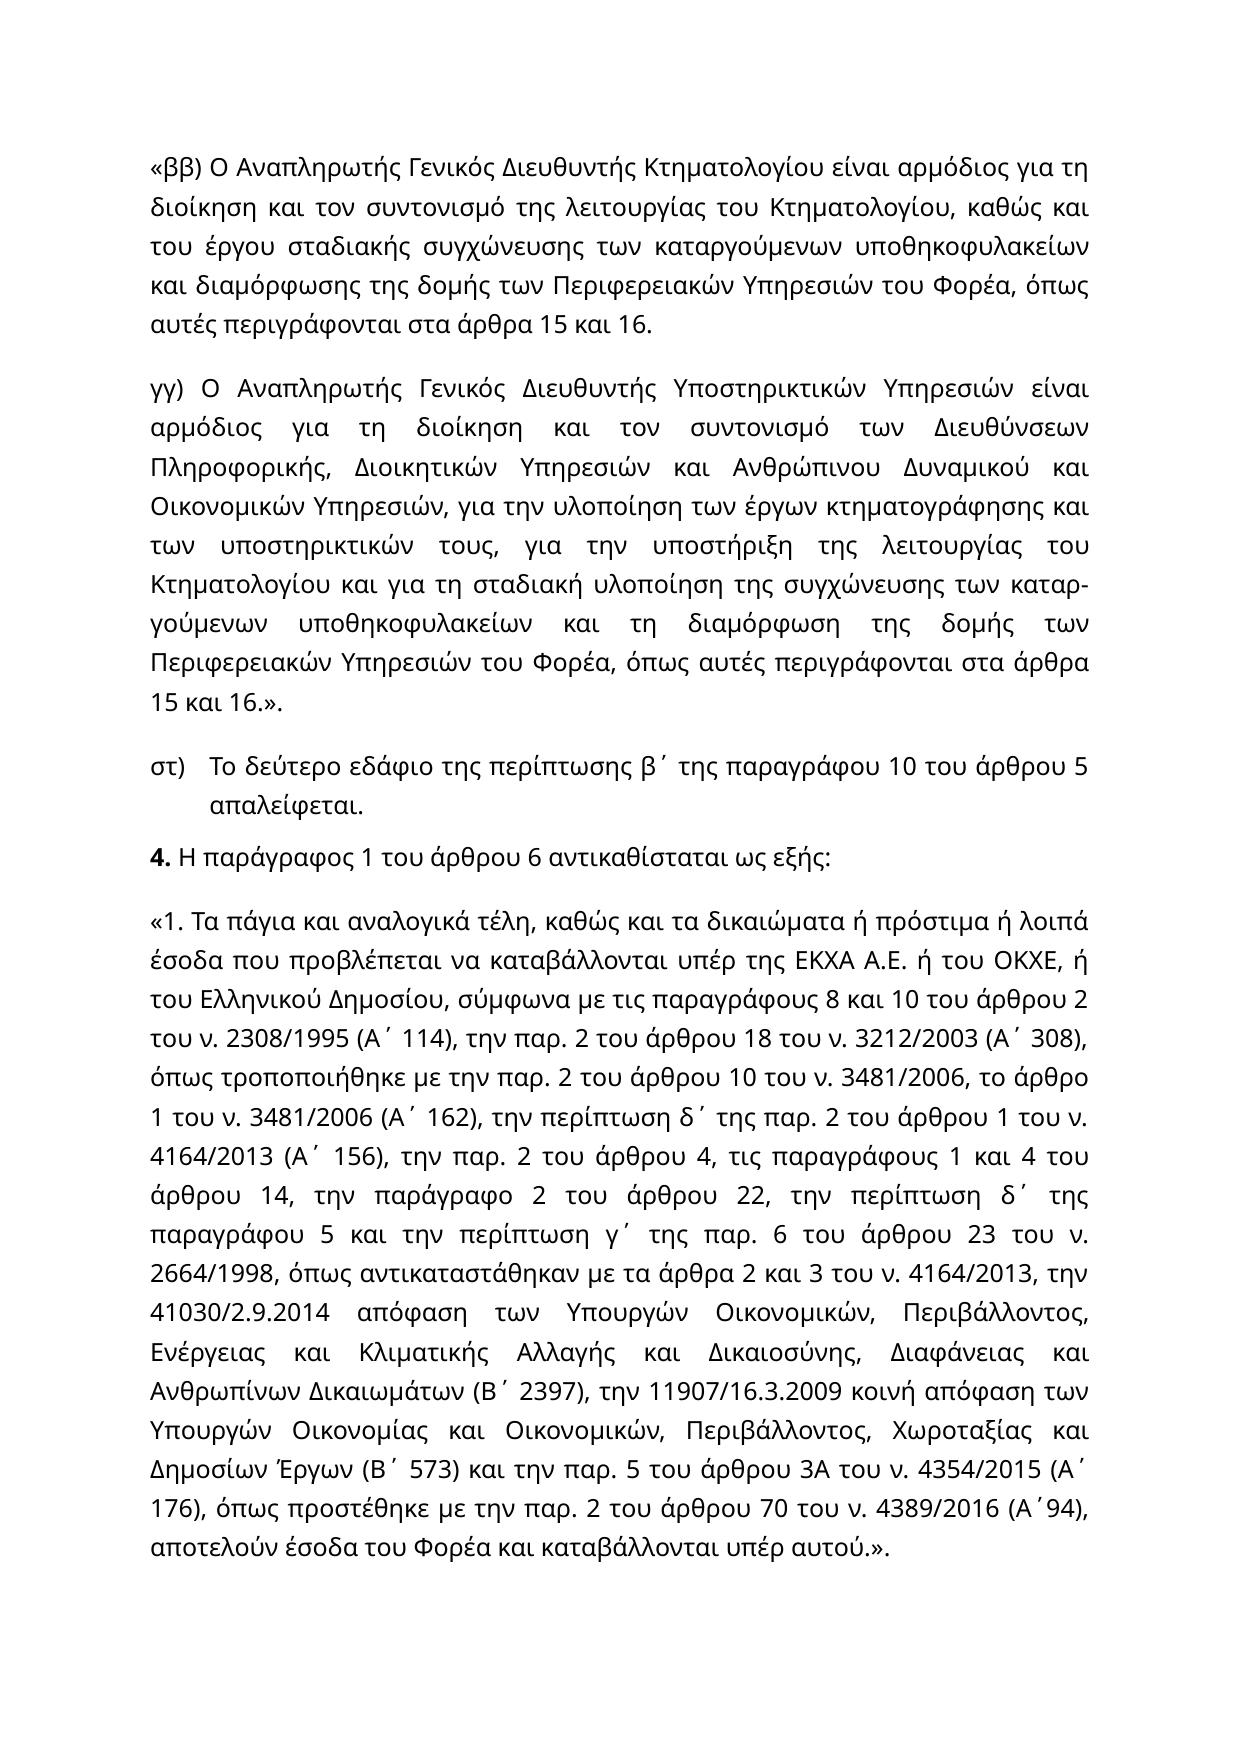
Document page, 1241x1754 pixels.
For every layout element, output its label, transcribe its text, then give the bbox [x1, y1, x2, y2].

text 4. Η παράγραφος 1 του άρθρου 6 αντικαθίσταται ως εξής: [150, 839, 1090, 873]
text γγ) Ο Αναπληρωτής Γενικός Διευθυντής Υποστηρικτικών Υπηρεσιών είναι αρμόδιος για τη διοίκηση και τον συντονισμό των Διευθύνσεων Πληροφορικής, Διοικητικών Υπηρεσιών και Ανθρώπινου Δυναμικού και Οικονομικών Υπηρεσιών, για την υλοποίηση των έργων κτηματογράφησης και των υποστηρικτικών τους, για την υποστήριξη της λειτουργίας του Κτηματολογίου και για τη σταδιακή υλοποίηση της συγχώνευσης των καταρ- γούμενων υποθηκοφυλακείων και τη διαμόρφωση της δομής των Περιφερειακών Υπηρεσιών του Φορέα, όπως αυτές περιγράφονται στα άρθρα 15 και 16.». [150, 371, 1090, 718]
list στ) Το δεύτερο εδάφιο της περίπτωσης β΄ της παραγράφου 10 του άρθρου 5 απαλείφεται. [150, 748, 1090, 822]
text «1. Τα πάγια και αναλογικά τέλη, καθώς και τα δικαιώματα ή πρόστιμα ή λοιπά έσοδα που προβλέπεται να καταβάλλονται υπέρ της ΕΚΧΑ Α.Ε. ή του ΟΚΧΕ, ή του Ελληνικού Δημοσίου, σύμφωνα με τις παραγράφους 8 και 10 του άρθρου 2 του ν. 2308/1995 (Α΄ 114), την παρ. 2 του άρθρου 18 του ν. 3212/2003 (Α΄ 308), όπως τροποποιήθηκε με την παρ. 2 του άρθρου 10 του ν. 3481/2006, το άρθρο 1 του ν. 3481/2006 (Α΄ 162), την περίπτωση δ΄ της παρ. 2 του άρθρου 1 του ν. 4164/2013 (Α΄ 156), την παρ. 2 του άρθρου 4, τις παραγράφους 1 και 4 του άρθρου 14, την παράγραφο 2 του άρθρου 22, την περίπτωση δ΄ της παραγράφου 5 και την περίπτωση γ΄ της παρ. 6 του άρθρου 23 του ν. 2664/1998, όπως αντικαταστάθηκαν με τα άρθρα 2 και 3 του ν. 4164/2013, την 41030/2.9.2014 απόφαση των Υπουργών Οικονομικών, Περιβάλλοντος, Ενέργειας και Κλιματικής Αλλαγής και Δικαιοσύνης, Διαφάνειας και Ανθρωπίνων Δικαιωμάτων (Β΄ 2397), την 11907/16.3.2009 κοινή απόφαση των Υπουργών Οικονομίας και Οικονομικών, Περιβάλλοντος, Χωροταξίας και Δημοσίων Έργων (Β΄ 573) και την παρ. 5 του άρθρου 3Α του ν. 4354/2015 (A΄ 176), όπως προστέθηκε με την παρ. 2 του άρθρου 70 του ν. 4389/2016 (A΄94), αποτελούν έσοδα του Φορέα και καταβάλλονται υπέρ αυτού.». [150, 903, 1090, 1564]
text «ββ) Ο Αναπληρωτής Γενικός Διευθυντής Κτηματολογίου είναι αρμόδιος για τη διοίκηση και τον συντονισμό της λειτουργίας του Κτηματολογίου, καθώς και του έργου σταδιακής συγχώνευσης των καταργούμενων υποθηκοφυλακείων και διαμόρφωσης της δομής των Περιφερειακών Υπηρεσιών του Φορέα, όπως αυτές περιγράφονται στα άρθρα 15 και 16. [150, 150, 1090, 341]
